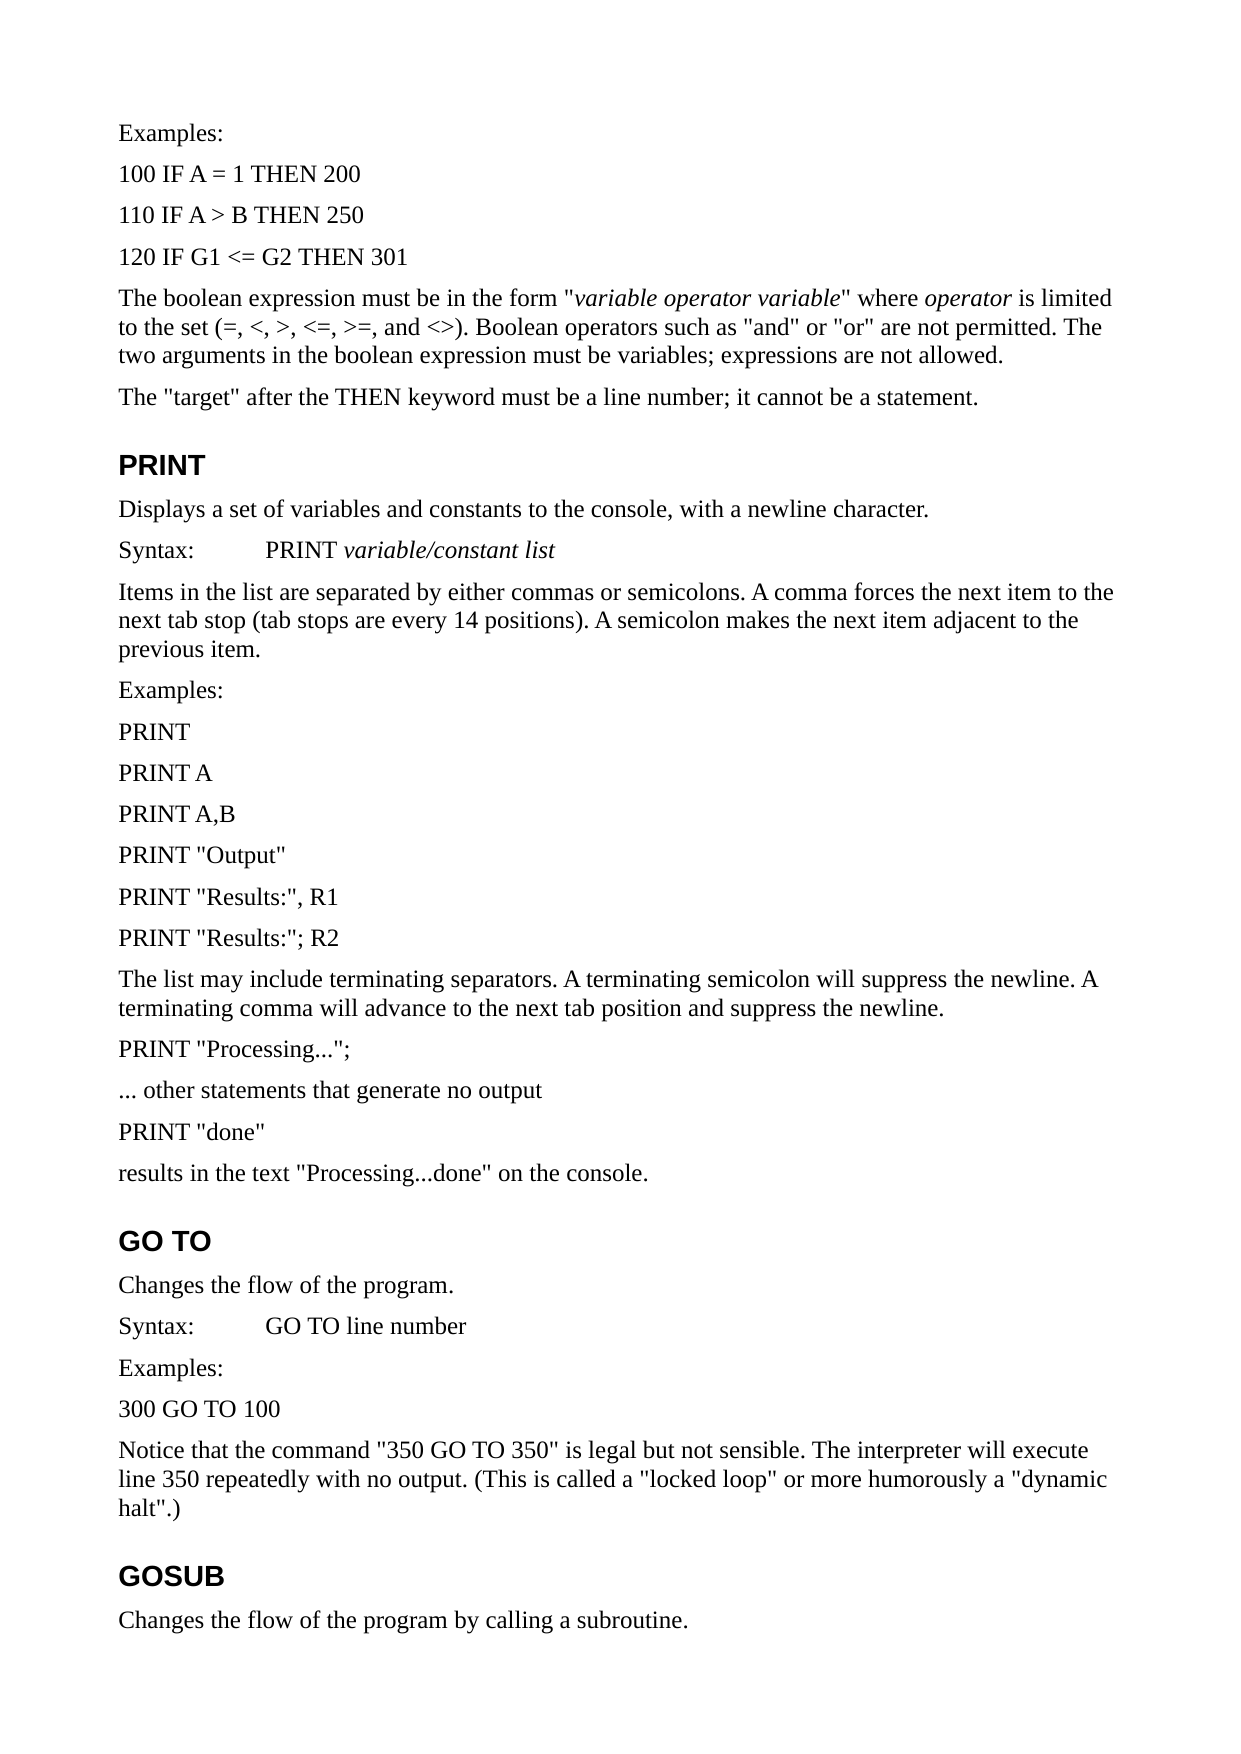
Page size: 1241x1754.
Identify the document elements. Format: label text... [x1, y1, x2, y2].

text PRINT A [118, 758, 1122, 787]
text Displays a set of variables and constants to the console, with a newline character. [118, 494, 1122, 523]
text 120 IF G1 <= G2 THEN 301 [118, 242, 1122, 271]
text 110 IF A > B THEN 250 [118, 201, 1122, 229]
text PRINT [118, 717, 1122, 745]
text Changes the flow of the program. [118, 1270, 1122, 1299]
text Examples: [118, 675, 1122, 704]
subtitle GO TO [118, 1224, 1122, 1258]
text PRINT "Results:"; R2 [118, 923, 1122, 952]
text Items in the list are separated by either commas or semicolons. A comma forces the next item to the next tab stop (tab stops are every 14 positions). A semicolon makes the next item adjacent to the previous item. [118, 577, 1122, 663]
text The list may include terminating separators. A terminating semicolon will suppress the newline. A terminating comma will advance to the next tab position and suppress the newline. [118, 964, 1122, 1022]
text 300 GO TO 100 [118, 1394, 1122, 1423]
text The boolean expression must be in the form "variable operator variable" where operator is limited to the set (=, <, >, <=, >=, and <>). Boolean operators such as "and" or "or" are not permitted. The two arguments in the boolean expression must be variables; expressions are not allowed. [118, 283, 1122, 369]
text Examples: [118, 1353, 1122, 1381]
subtitle PRINT [118, 448, 1122, 482]
text PRINT "Processing..."; [118, 1034, 1122, 1063]
text results in the text "Processing...done" on the console. [118, 1158, 1122, 1187]
text ... other statements that generate no output [118, 1075, 1122, 1104]
text PRINT A,B [118, 799, 1122, 828]
text PRINT "done" [118, 1117, 1122, 1145]
text The "target" after the THEN keyword must be a line number; it cannot be a statement. [118, 382, 1122, 411]
text Syntax: GO TO line number [118, 1311, 1122, 1340]
text PRINT "Output" [118, 840, 1122, 869]
text Notice that the command "350 GO TO 350" is legal but not sensible. The interpreter will execute line 350 repeatedly with no output. (This is called a "locked loop" or more humorously a "dynamic halt".) [118, 1435, 1122, 1521]
text PRINT "Results:", R1 [118, 882, 1122, 910]
text 100 IF A = 1 THEN 200 [118, 159, 1122, 188]
text Syntax: PRINT variable/constant list [118, 535, 1122, 564]
subtitle GOSUB [118, 1559, 1122, 1592]
text Examples: [118, 118, 1122, 147]
text Changes the flow of the program by calling a subroutine. [118, 1605, 1122, 1634]
